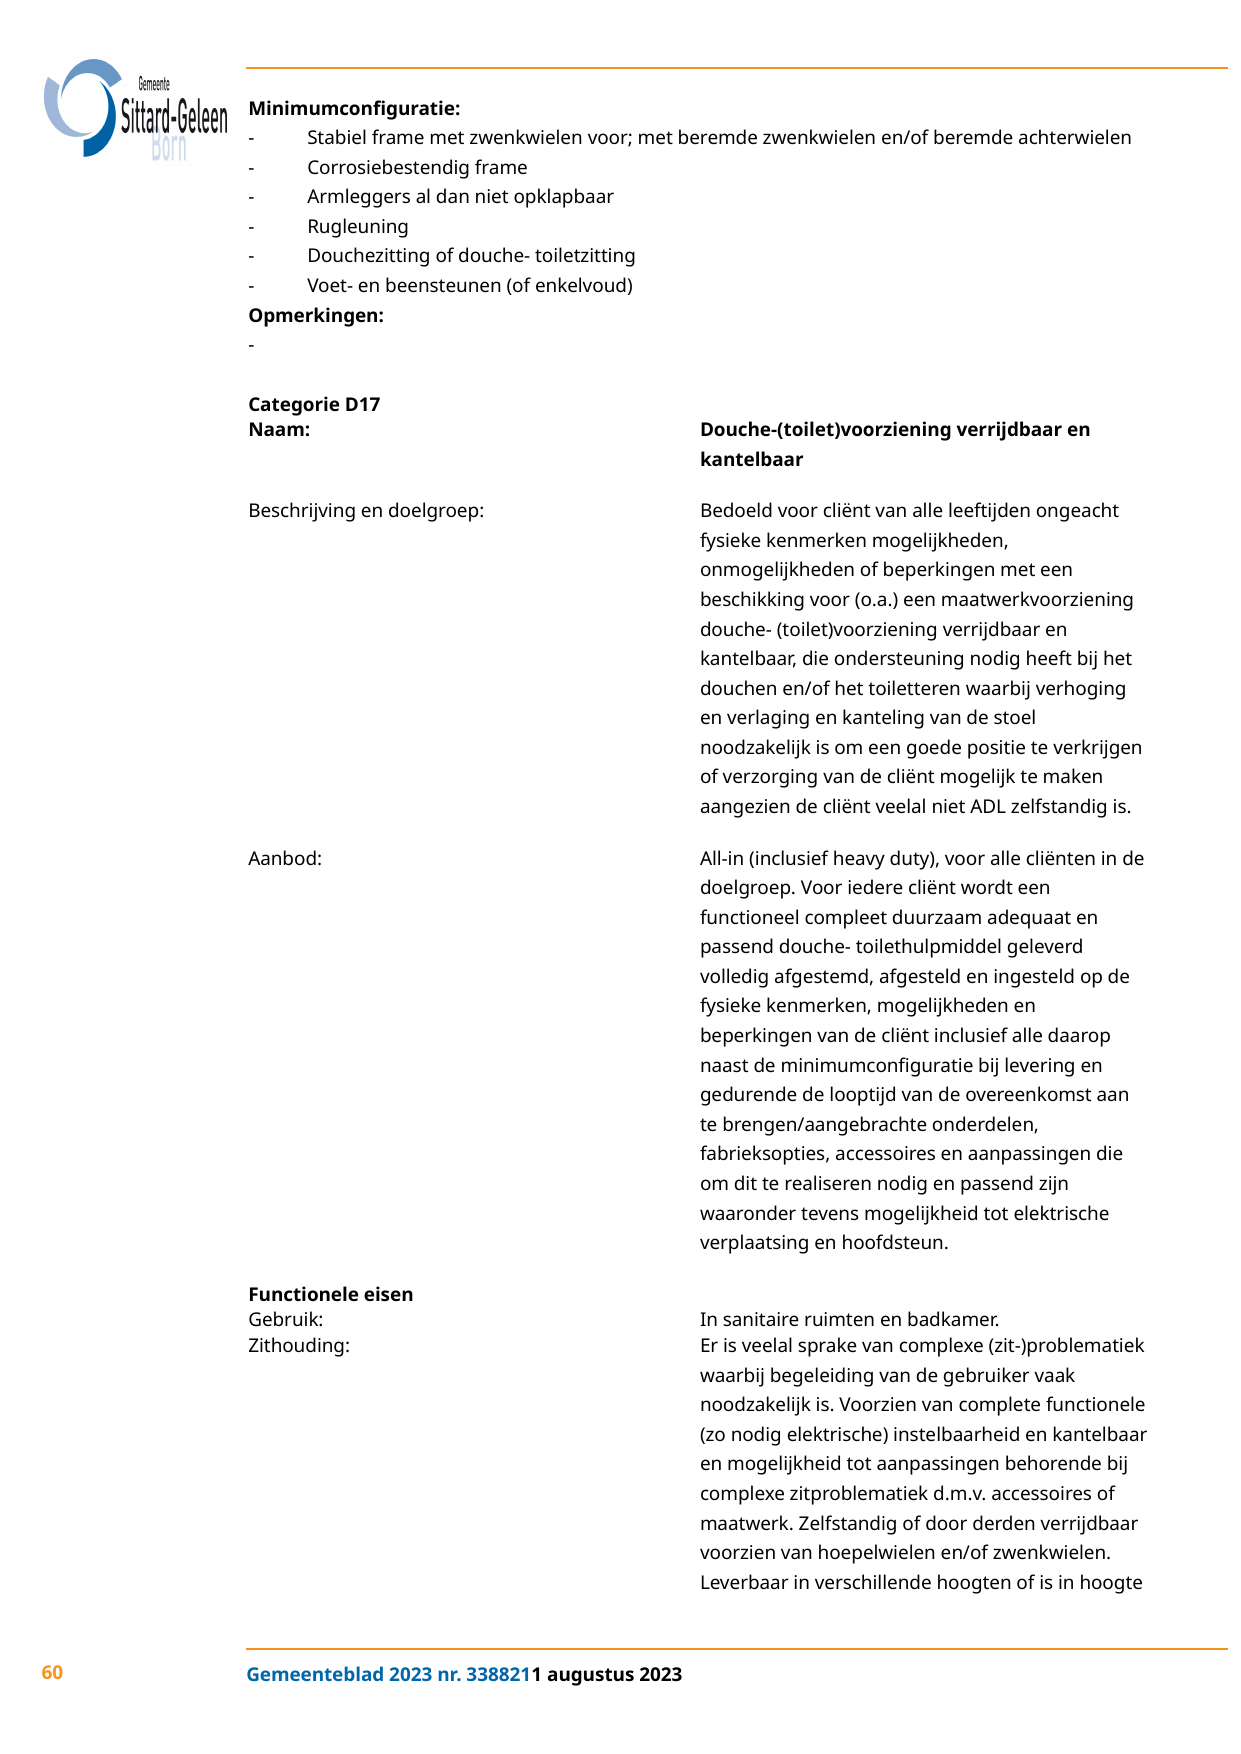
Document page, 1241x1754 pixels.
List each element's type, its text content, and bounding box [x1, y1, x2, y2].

table_cell [248, 1255, 700, 1281]
text Opmerkingen: [248, 302, 1152, 328]
table_cell [700, 1255, 1152, 1281]
table_cell Douche-(toilet)voorziening verrijdbaar en kantelbaar [700, 416, 1152, 472]
table_cell [700, 819, 1152, 845]
picture [41, 47, 231, 172]
text - [248, 331, 1152, 357]
table_cell [700, 1281, 1152, 1307]
list Voet- en beensteunen (of enkelvoud) [248, 272, 1152, 298]
table_cell Er is veelal sprake van complexe (zit-)problematiek waarbij begeleiding van de gebruiker vaak noodzakelijk is. Voorzien van complete functionele (zo nodig elektrische) instelbaarheid en kantelbaar en mogelijkheid tot aanpassingen behorende bij complexe zitproblematiek d.m.v. accessoires of maatwerk. Zelfstandig of door derden verrijdbaar voorzien van hoepelwielen en/of zwenkwielen. Leverbaar in verschillende hoogten of is in hoogte [700, 1332, 1152, 1595]
list Corrosiebestendig frame [248, 154, 1152, 180]
table_cell [248, 472, 700, 497]
list Armleggers al dan niet opklapbaar [248, 183, 1152, 209]
table_cell Aanbod: [248, 845, 700, 1255]
list Stabiel frame met zwenkwielen voor; met beremde zwenkwielen en/of beremde achterwielen [248, 124, 1152, 150]
table_cell Bedoeld voor cliënt van alle leeftijden ongeacht fysieke kenmerken mogelijkheden, onmogelijkheden of beperkingen met een beschikking voor (o.a.) een maatwerkvoorziening douche- (toilet)voorziening verrijdbaar en kantelbaar, die ondersteuning nodig heeft bij het douchen en/of het toiletteren waarbij verhoging en verlaging en kanteling van de stoel noodzakelijk is om een goede positie te verkrijgen of verzorging van de cliënt mogelijk te maken aangezien de cliënt veelal niet ADL zelfstandig is. [700, 498, 1152, 819]
text Minimumconfiguratie: [248, 95, 1152, 121]
table_cell In sanitaire ruimten en badkamer. [700, 1307, 1152, 1332]
table_header Categorie D17 [248, 391, 700, 416]
table_header [700, 391, 1152, 416]
table_cell Naam: [248, 416, 700, 472]
table_cell [248, 819, 700, 845]
table_cell [700, 472, 1152, 497]
table_cell Gebruik: [248, 1307, 700, 1332]
list Rugleuning [248, 213, 1152, 239]
table_cell Functionele eisen [248, 1281, 700, 1307]
table_cell Zithouding: [248, 1332, 700, 1595]
table_cell Beschrijving en doelgroep: [248, 498, 700, 819]
list Douchezitting of douche- toiletzitting [248, 243, 1152, 268]
table_cell All-in (inclusief heavy duty), voor alle cliënten in de doelgroep. Voor iedere cliënt wordt een functioneel compleet duurzaam adequaat en passend douche- toilethulpmiddel geleverd volledig afgestemd, afgesteld en ingesteld op de fysieke kenmerken, mogelijkheden en beperkingen van de cliënt inclusief alle daarop naast de minimumconfiguratie bij levering en gedurende de looptijd van de overeenkomst aan te brengen/aangebrachte onderdelen, fabrieksopties, accessoires en aanpassingen die om dit te realiseren nodig en passend zijn waaronder tevens mogelijkheid tot elektrische verplaatsing en hoofdsteun. [700, 845, 1152, 1255]
